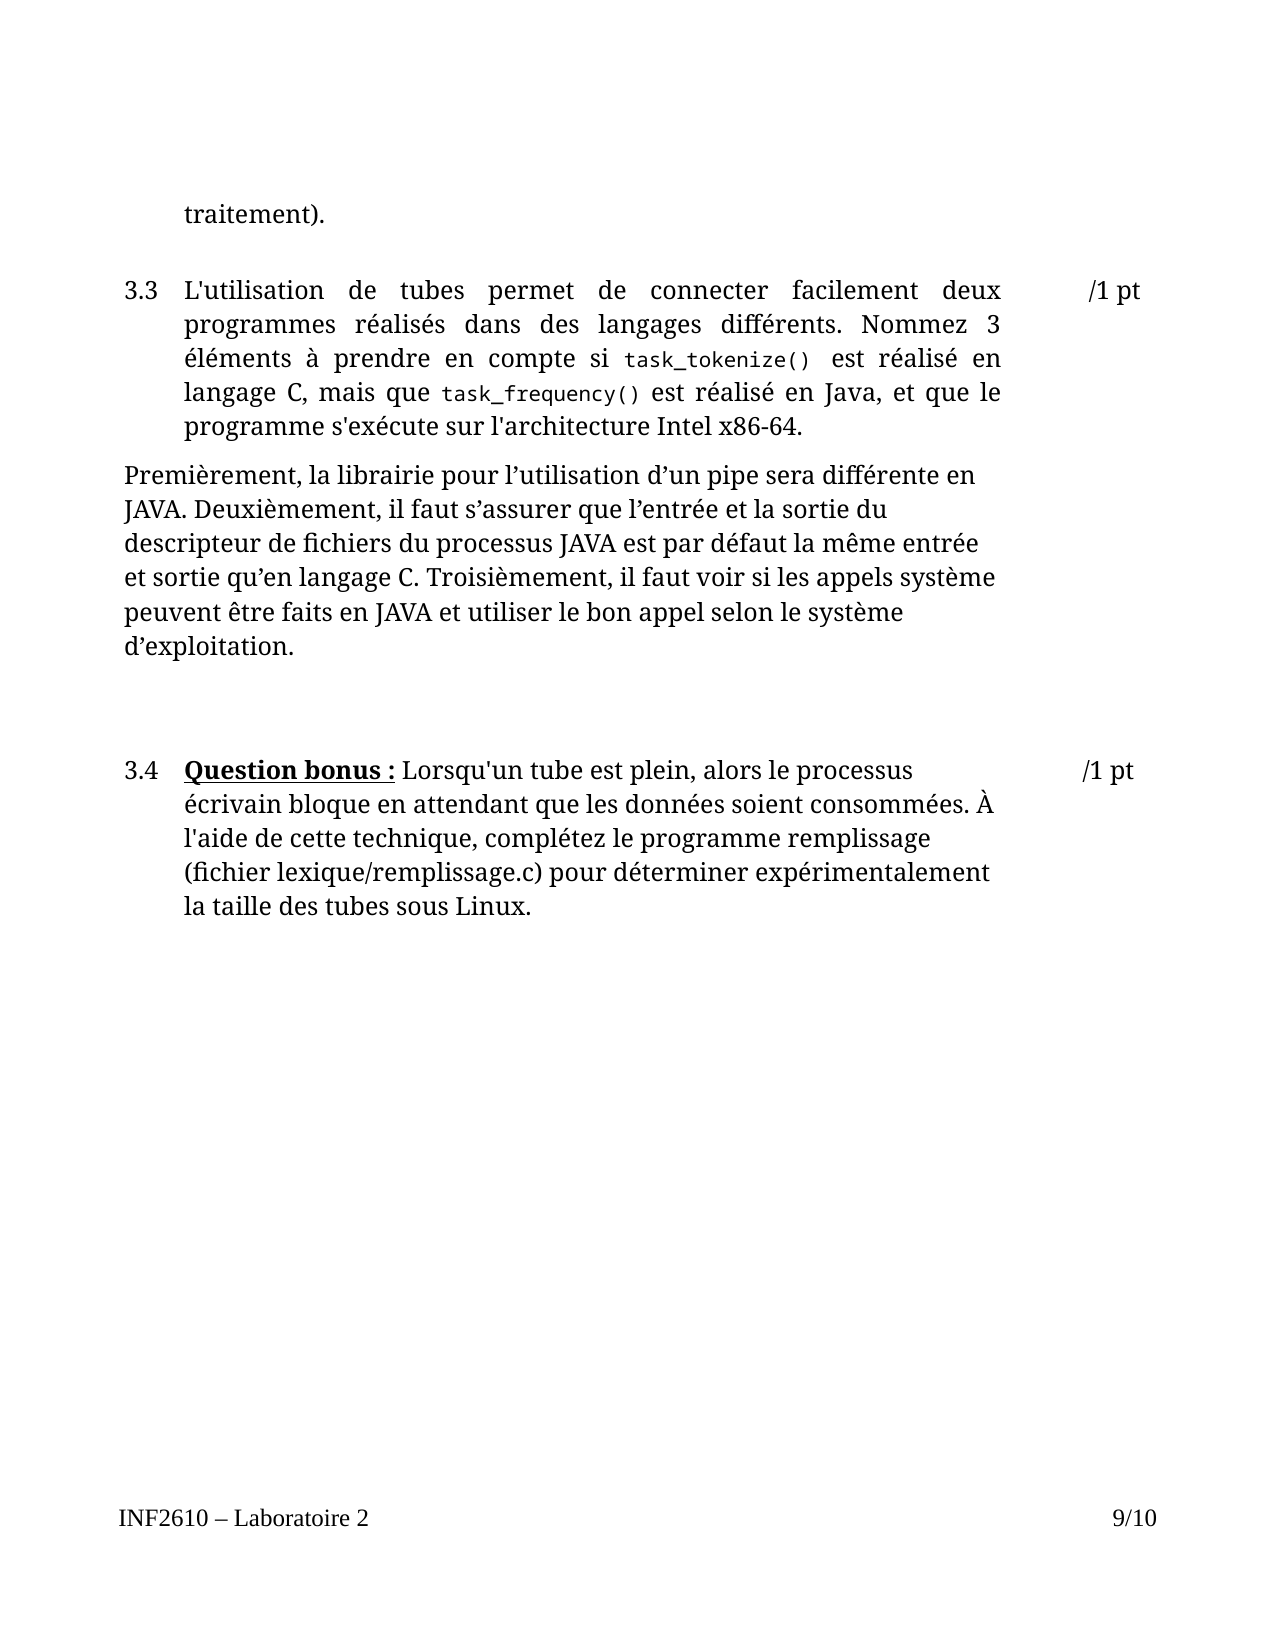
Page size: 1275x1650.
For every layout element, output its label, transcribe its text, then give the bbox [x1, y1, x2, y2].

table_cell [1076, 176, 1157, 252]
table_cell traitement). [118, 176, 1007, 252]
table_cell [1007, 176, 1076, 252]
table_cell [1007, 252, 1076, 732]
table_cell [1007, 732, 1076, 944]
table_cell L'utilisation de tubes permet de connecter facilement deux programmes réalisés dans des langages différents. Nommez 3 éléments à prendre en compte si task_tokenize() est réalisé en langage C, mais que task_frequency() est réalisé en Java, et que le programme s'exécute sur l'architecture Intel x86-64. Premièrement, la librairie pour l’utilisation d’un pipe sera différente en JAVA. Deuxièmement, il faut s’assurer que l’entrée et la sortie du descripteur de fichiers du processus JAVA est par défaut la même entrée et sortie qu’en langage C. Troisièmement, il faut voir si les appels système peuvent être faits en JAVA et utiliser le bon appel selon le système d’exploitation. [118, 252, 1007, 732]
table_cell Question bonus : Lorsqu'un tube est plein, alors le processus écrivain bloque en attendant que les données soient consommées. À l'aide de cette technique, complétez le programme remplissage (fichier lexique/remplissage.c) pour déterminer expérimentalement la taille des tubes sous Linux. [118, 732, 1007, 944]
table_cell /1 pt [1076, 252, 1157, 732]
table_cell /1 pt [1076, 732, 1157, 944]
